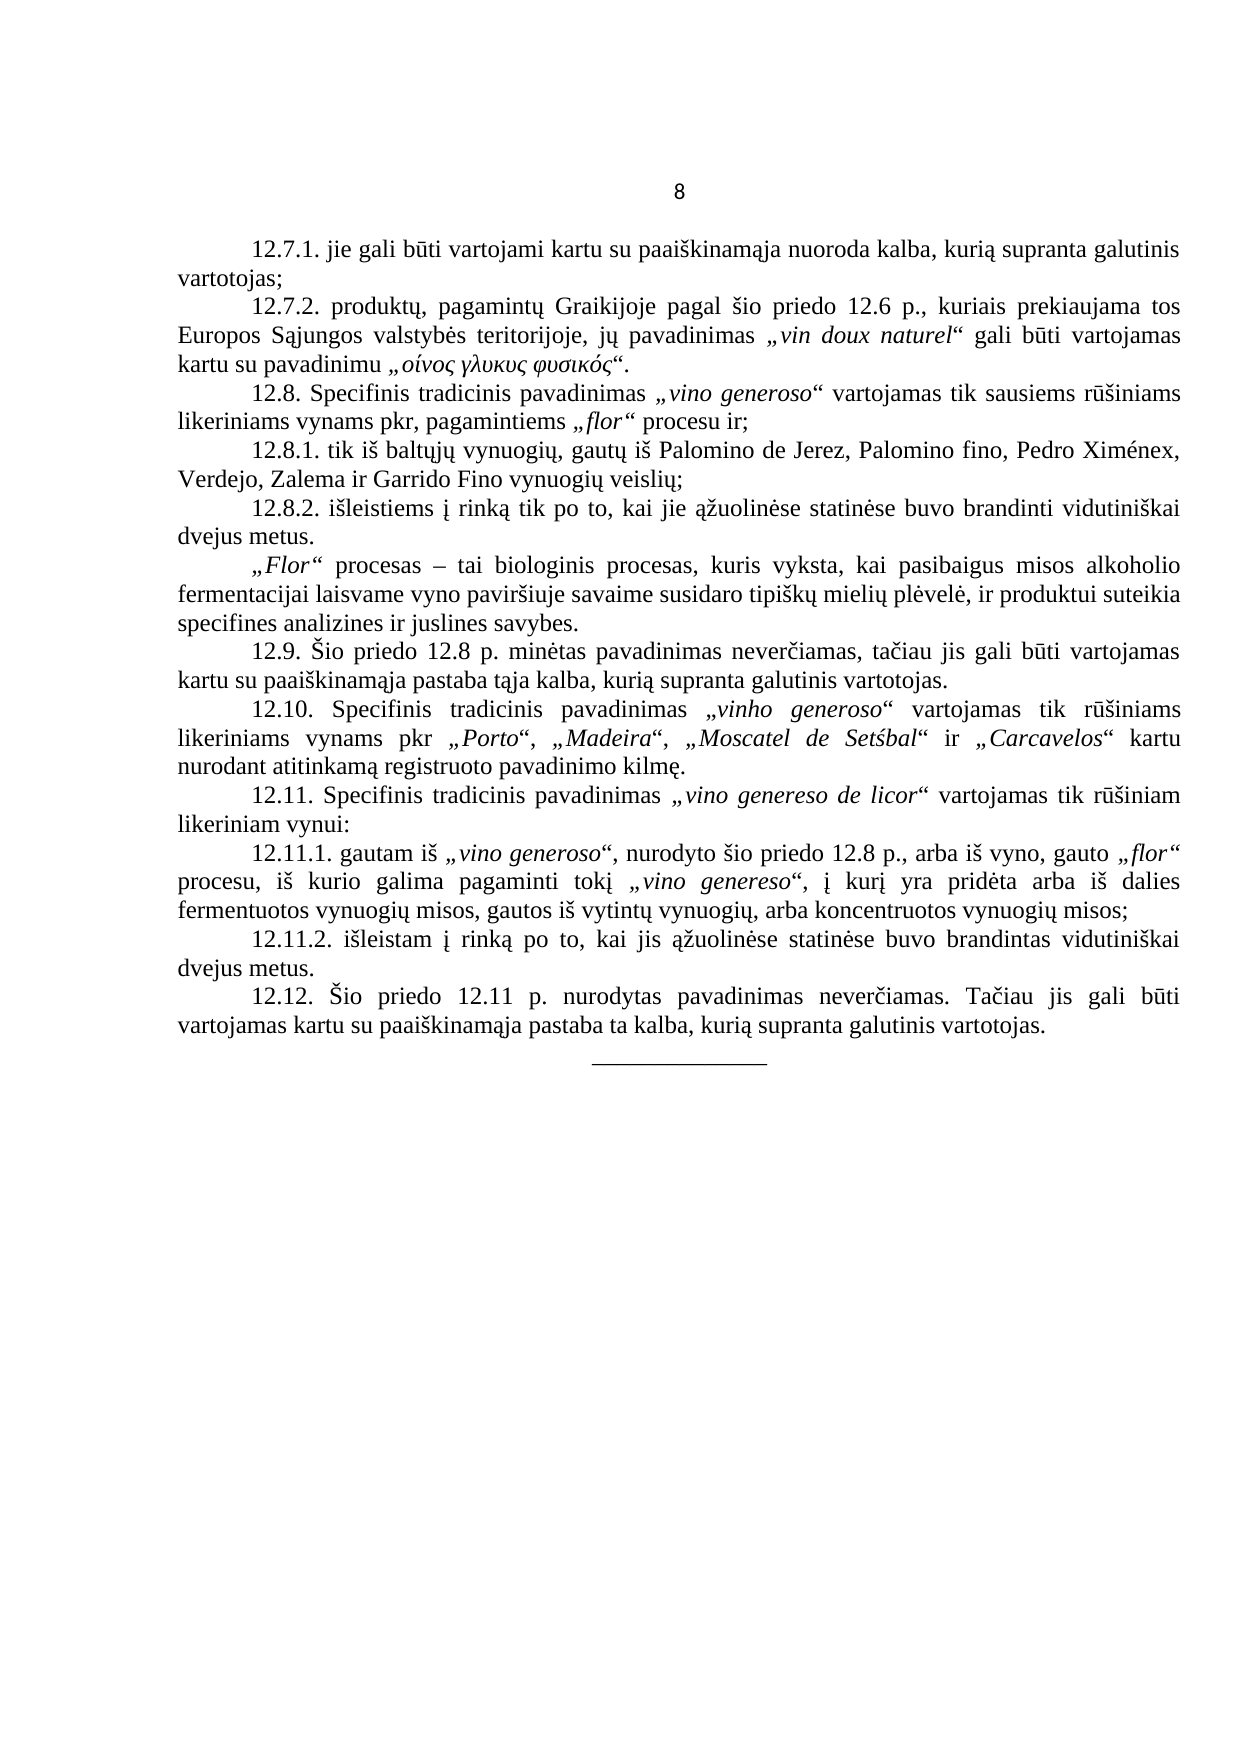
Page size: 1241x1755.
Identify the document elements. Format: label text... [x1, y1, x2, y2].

text 12.8.1. tik iš baltųjų vynuogių, gautų iš Palomino de Jerez, Palomino fino, Pedro Ximénex, Verdejo, Zalema ir Garrido Fino vynuogių veislių; [177, 435, 1181, 493]
text 12.9. Šio priedo 12.8 p. minėtas pavadinimas neverčiamas, tačiau jis gali būti vartojamas kartu su paaiškinamąja pastaba tąja kalba, kurią supranta galutinis vartotojas. [177, 636, 1181, 694]
text 12.7.2. produktų, pagamintų Graikijoje pagal šio priedo 12.6 p., kuriais prekiaujama tos Europos Sąjungos valstybės teritorijoje, jų pavadinimas „vin doux naturel“ gali būti vartojamas kartu su pavadinimu „οίνος γλυκυς φυσικός“. [177, 291, 1181, 378]
text 12.8. Specifinis tradicinis pavadinimas „vino generoso“ vartojamas tik sausiems rūšiniams likeriniams vynams pkr, pagamintiems „flor“ procesu ir; [177, 378, 1181, 435]
text „Flor“ procesas – tai biologinis procesas, kuris vyksta, kai pasibaigus misos alkoholio fermentacijai laisvame vyno paviršiuje savaime susidaro tipiškų mielių plėvelė, ir produktui suteikia specifines analizines ir juslines savybes. [177, 550, 1181, 636]
text 12.10. Specifinis tradicinis pavadinimas „vinho generoso“ vartojamas tik rūšiniams likeriniams vynams pkr „Porto“, „Madeira“, „Moscatel de Setśbal“ ir „Carcavelos“ kartu nurodant atitinkamą registruoto pavadinimo kilmę. [177, 694, 1181, 780]
text ______________ [177, 1039, 1181, 1068]
text 12.12. Šio priedo 12.11 p. nurodytas pavadinimas neverčiamas. Tačiau jis gali būti vartojamas kartu su paaiškinamąja pastaba ta kalba, kurią supranta galutinis vartotojas. [177, 981, 1181, 1039]
text 12.11. Specifinis tradicinis pavadinimas „vino genereso de licor“ vartojamas tik rūšiniam likeriniam vynui: [177, 780, 1181, 838]
text 12.7.1. jie gali būti vartojami kartu su paaiškinamąja nuoroda kalba, kurią supranta galutinis vartotojas; [177, 234, 1181, 291]
text 12.11.1. gautam iš „vino generoso“, nurodyto šio priedo 12.8 p., arba iš vyno, gauto „flor“ procesu, iš kurio galima pagaminti tokį „vino genereso“, į kurį yra pridėta arba iš dalies fermentuotos vynuogių misos, gautos iš vytintų vynuogių, arba koncentruotos vynuogių misos; [177, 838, 1181, 924]
text 12.11.2. išleistam į rinką po to, kai jis ąžuolinėse statinėse buvo brandintas vidutiniškai dvejus metus. [177, 924, 1181, 981]
text 12.8.2. išleistiems į rinką tik po to, kai jie ąžuolinėse statinėse buvo brandinti vidutiniškai dvejus metus. [177, 493, 1181, 550]
